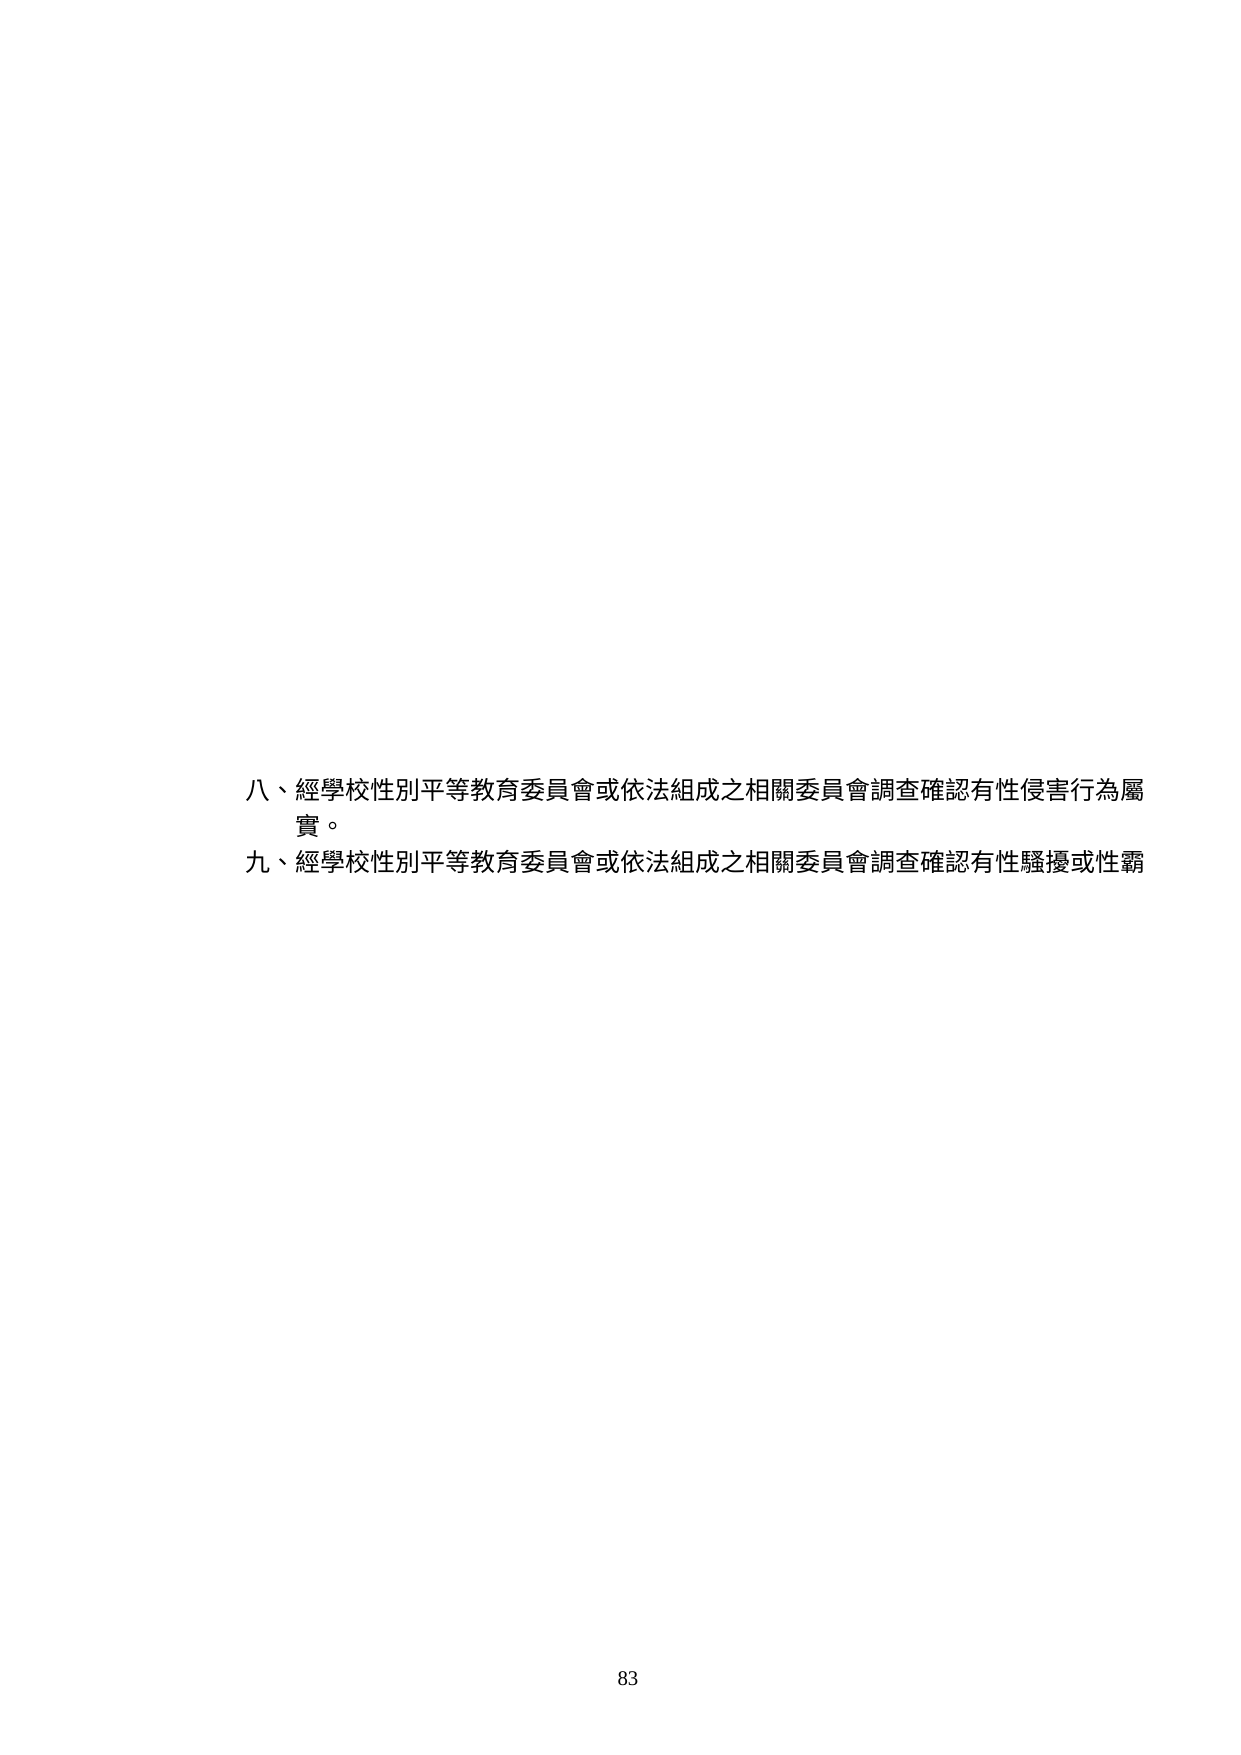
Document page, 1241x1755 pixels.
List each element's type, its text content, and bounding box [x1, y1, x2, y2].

text 八、經學校性別平等教育委員會或依法組成之相關委員會調查確認有性侵害行為屬 [170, 770, 1152, 806]
text 實。 [170, 806, 1152, 843]
text 九、經學校性別平等教育委員會或依法組成之相關委員會調查確認有性騷擾或性霸 [120, 843, 1152, 879]
